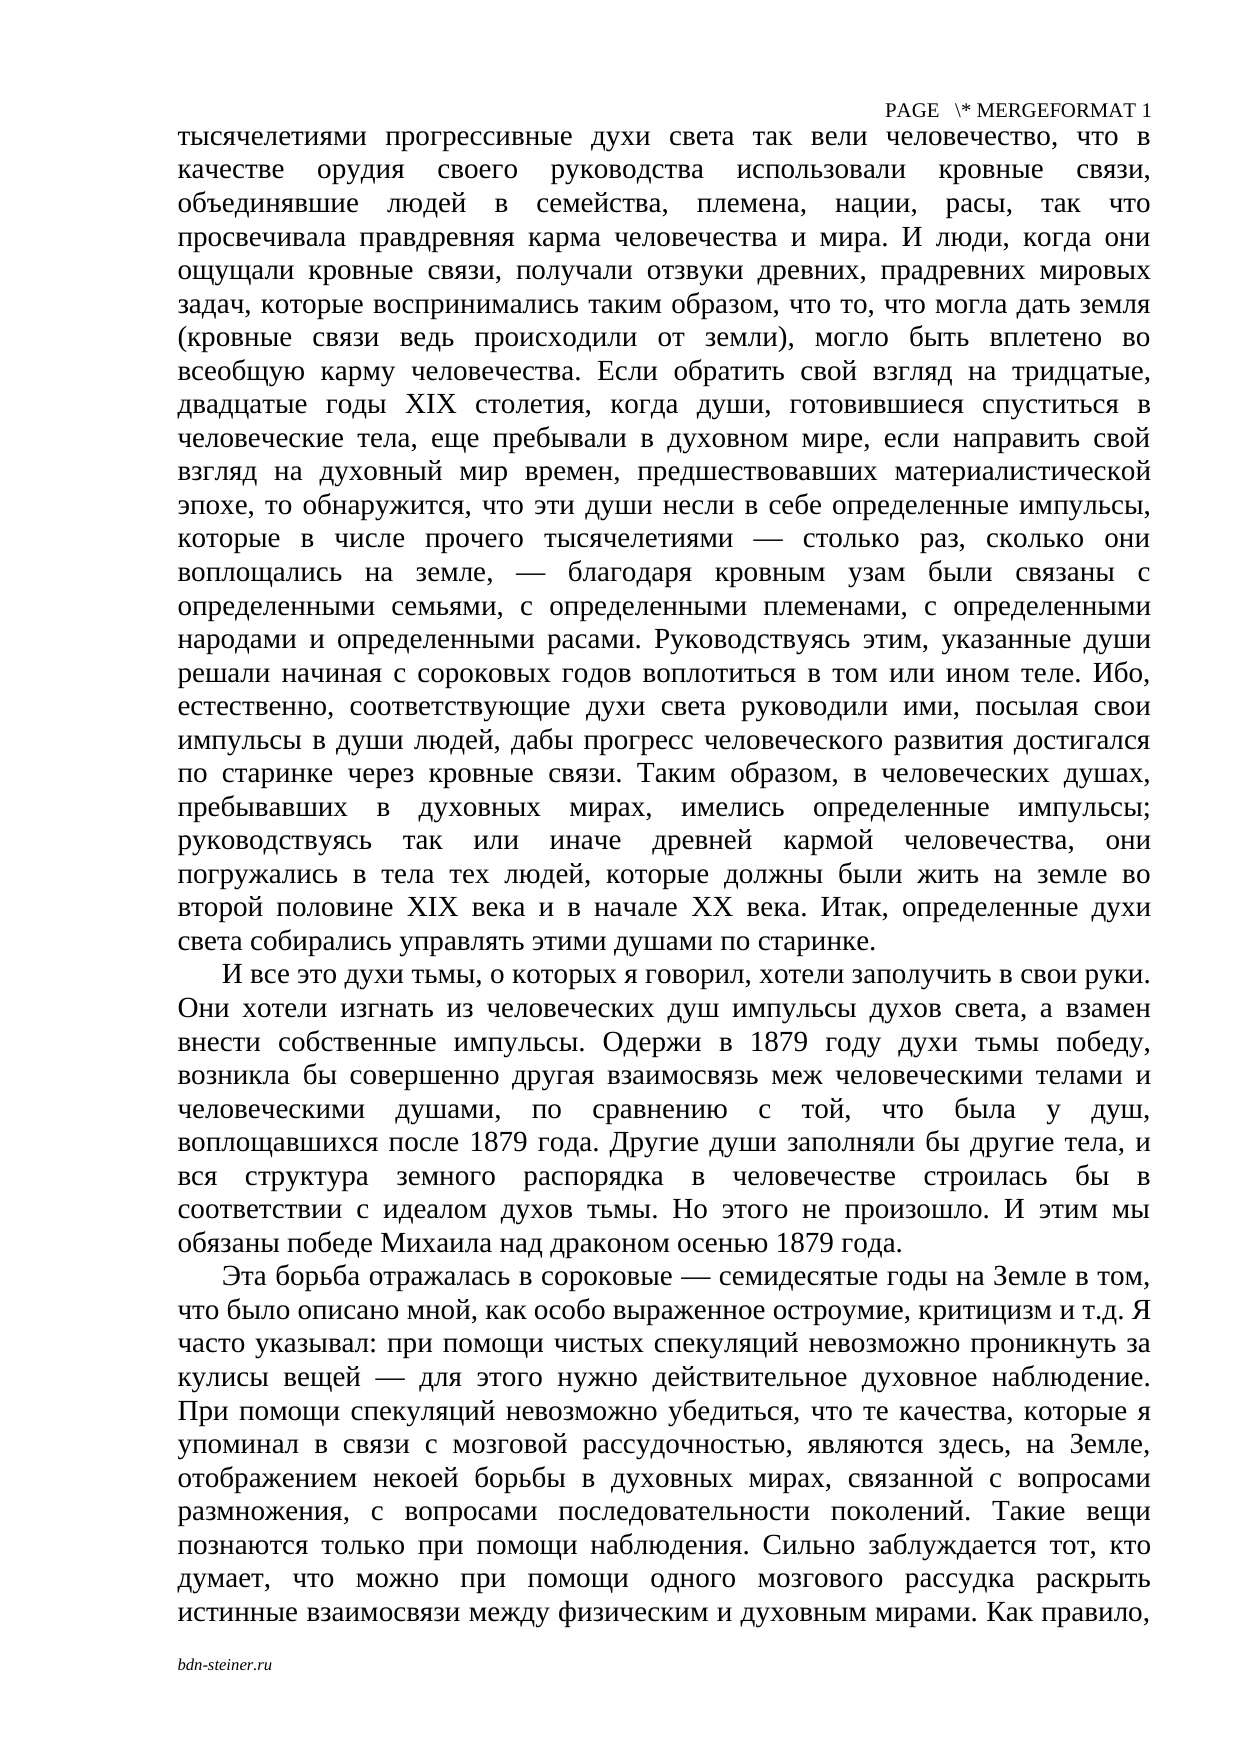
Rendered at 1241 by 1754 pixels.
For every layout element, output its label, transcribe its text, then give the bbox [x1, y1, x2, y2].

text тысячелетиями прогрессивные духи света так вели человечество, что в качестве орудия своего руководства использовали кровные связи, объединявшие людей в семейства, племена, нации, расы, так что просвечивала правдревняя карма человечества и мира. И люди, когда они ощущали кровные связи, получали отзвуки древних, прадревних мировых задач, которые воспринимались таким образом, что то, что могла дать земля (кровные связи ведь происходили от земли), могло быть вплетено во всеобщую карму человечества. Если обратить свой взгляд на тридцатые, двадцатые годы XIX столетия, когда души, готовившиеся спуститься в человеческие тела, еще пребывали в духовном мире, если направить свой взгляд на духовный мир времен, предшествовавших материалистической эпохе, то обнаружится, что эти души несли в себе определенные импульсы, которые в числе прочего тысячелетиями — столько раз, сколько они воплощались на земле, — благодаря кровным узам были связаны с определенными семьями, с определенными племенами, с определенными народами и определенными расами. Руководствуясь этим, указанные души решали начиная с сороковых годов воплотиться в том или ином теле. Ибо, естественно, соответствующие духи света руководили ими, посылая свои импульсы в души людей, дабы прогресс человеческого развития достигался по старинке через кровные связи. Таким образом, в человеческих душах, пребывавших в духовных мирах, имелись определенные импульсы; руководствуясь так или иначе древней кармой человечества, они погружались в тела тех людей, которые должны были жить на земле во второй половине XIX века и в начале XX века. Итак, определенные духи света собирались управлять этими душами по старинке. [177, 118, 1152, 957]
text И все это духи тьмы, о которых я говорил, хотели заполучить в свои руки. Они хотели изгнать из человеческих душ импульсы духов света, а взамен внести собственные импульсы. Одержи в 1879 году духи тьмы победу, возникла бы совершенно другая взаимосвязь меж человеческими телами и человеческими душами, по сравнению с той, что была у душ, воплощавшихся после 1879 года. Другие души заполняли бы другие тела, и вся структура земного распорядка в человечестве строилась бы в соответствии с идеалом духов тьмы. Но этого не произошло. И этим мы обязаны победе Михаила над драконом осенью 1879 года. [177, 957, 1152, 1258]
text Эта борьба отражалась в сороковые — семидесятые годы на Земле в том, что было описано мной, как особо выраженное остроумие, критицизм и т.д. Я часто указывал: при помощи чистых спекуляций невозможно проникнуть за кулисы вещей — для этого нужно действительное духовное наблюдение. При помощи спекуляций невозможно убедиться, что те качества, которые я упоминал в связи с мозговой рассудочностью, являются здесь, на Земле, отображением некоей борьбы в духовных мирах, связанной с вопросами размножения, с вопросами последовательности поколений. Такие вещи познаются только при помощи наблюдения. Сильно заблуждается тот, кто думает, что можно при помощи одного мозгового рассудка раскрыть истинные взаимосвязи между физическим и духовным мирами. Как правило, [177, 1258, 1152, 1627]
